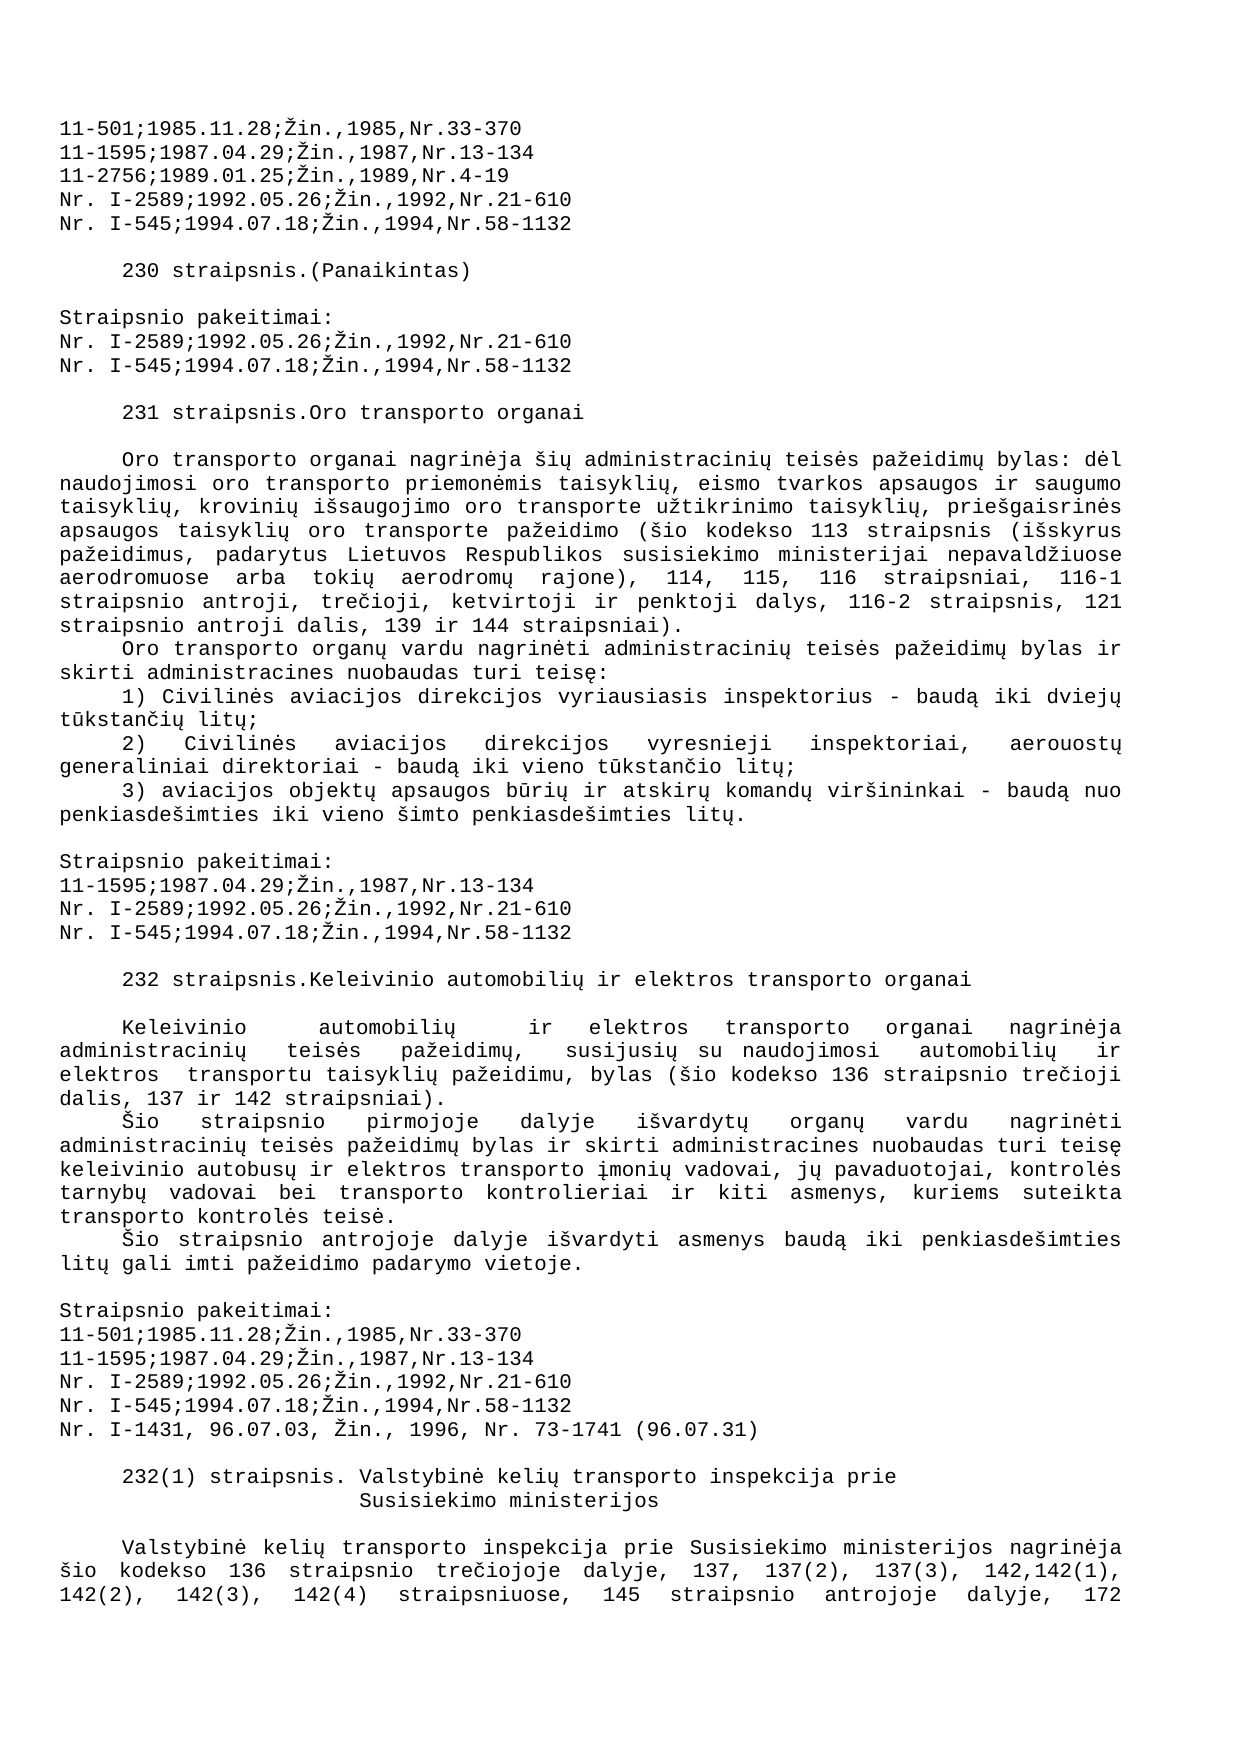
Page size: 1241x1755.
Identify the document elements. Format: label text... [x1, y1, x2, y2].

text 11-501;1985.11.28;Žin.,1985,Nr.33-370 [59, 118, 1122, 142]
text Oro transporto organai nagrinėja šių administracinių teisės pažeidimų bylas: dėl naudojimosi oro transporto priemonėmis taisyklių, eismo tvarkos apsaugos ir saugumo taisyklių, krovinių išsaugojimo oro transporte užtikrinimo taisyklių, priešgaisrinės apsaugos taisyklių oro transporte pažeidimo (šio kodekso 113 straipsnis (išskyrus pažeidimus, padarytus Lietuvos Respublikos susisiekimo ministerijai nepavaldžiuose aerodromuose arba tokių aerodromų rajone), 114, 115, 116 straipsniai, 116-1 straipsnio antroji, trečioji, ketvirtoji ir penktoji dalys, 116-2 straipsnis, 121 straipsnio antroji dalis, 139 ir 144 straipsniai). [59, 449, 1122, 638]
text Nr. I-545;1994.07.18;Žin.,1994,Nr.58-1132 [59, 922, 1122, 946]
text 231 straipsnis.Oro transporto organai [59, 402, 1122, 426]
text 11-1595;1987.04.29;Žin.,1987,Nr.13-134 [59, 142, 1122, 165]
text Keleivinio automobilių ir elektros transporto organai nagrinėja administracinių teisės pažeidimų, susijusių su naudojimosi automobilių ir elektros transportu taisyklių pažeidimu, bylas (šio kodekso 136 straipsnio trečioji dalis, 137 ir 142 straipsniai). [59, 1017, 1122, 1111]
text Straipsnio pakeitimai: [59, 851, 1122, 875]
text Šio straipsnio antrojoje dalyje išvardyti asmenys baudą iki penkiasdešimties litų gali imti pažeidimo padarymo vietoje. [59, 1229, 1122, 1277]
text Straipsnio pakeitimai: [59, 1300, 1122, 1324]
text Šio straipsnio pirmojoje dalyje išvardytų organų vardu nagrinėti administracinių teisės pažeidimų bylas ir skirti administracines nuobaudas turi teisę keleivinio autobusų ir elektros transporto įmonių vadovai, jų pavaduotojai, kontrolės tarnybų vadovai bei transporto kontrolieriai ir kiti asmenys, kuriems suteikta transporto kontrolės teisė. [59, 1111, 1122, 1229]
text Nr. I-1431, 96.07.03, Žin., 1996, Nr. 73-1741 (96.07.31) [59, 1419, 1122, 1442]
text Oro transporto organų vardu nagrinėti administracinių teisės pažeidimų bylas ir skirti administracines nuobaudas turi teisę: [59, 638, 1122, 686]
text Nr. I-2589;1992.05.26;Žin.,1992,Nr.21-610 [59, 898, 1122, 922]
text Nr. I-545;1994.07.18;Žin.,1994,Nr.58-1132 [59, 213, 1122, 236]
text Nr. I-545;1994.07.18;Žin.,1994,Nr.58-1132 [59, 1395, 1122, 1419]
text 1) Civilinės aviacijos direkcijos vyriausiasis inspektorius - baudą iki dviejų tūkstančių litų; [59, 686, 1122, 733]
text Nr. I-2589;1992.05.26;Žin.,1992,Nr.21-610 [59, 331, 1122, 354]
text Nr. I-2589;1992.05.26;Žin.,1992,Nr.21-610 [59, 189, 1122, 213]
text 11-1595;1987.04.29;Žin.,1987,Nr.13-134 [59, 1348, 1122, 1371]
text Nr. I-545;1994.07.18;Žin.,1994,Nr.58-1132 [59, 354, 1122, 378]
text 232(1) straipsnis. Valstybinė kelių transporto inspekcija prie [59, 1466, 1122, 1489]
text 11-501;1985.11.28;Žin.,1985,Nr.33-370 [59, 1324, 1122, 1348]
text Valstybinė kelių transporto inspekcija prie Susisiekimo ministerijos nagrinėja šio kodekso 136 straipsnio trečiojoje dalyje, 137, 137(2), 137(3), 142,142(1), 142(2), 142(3), 142(4) straipsniuose, 145 straipsnio antrojoje dalyje, 172 [59, 1537, 1122, 1608]
text 232 straipsnis.Keleivinio automobilių ir elektros transporto organai [59, 969, 1122, 993]
text Straipsnio pakeitimai: [59, 307, 1122, 331]
text Nr. I-2589;1992.05.26;Žin.,1992,Nr.21-610 [59, 1371, 1122, 1395]
text 2) Civilinės aviacijos direkcijos vyresnieji inspektoriai, aerouostų generaliniai direktoriai - baudą iki vieno tūkstančio litų; [59, 733, 1122, 780]
text 230 straipsnis.(Panaikintas) [59, 260, 1122, 284]
text 11-2756;1989.01.25;Žin.,1989,Nr.4-19 [59, 165, 1122, 189]
text 3) aviacijos objektų apsaugos būrių ir atskirų komandų viršininkai - baudą nuo penkiasdešimties iki vieno šimto penkiasdešimties litų. [59, 780, 1122, 827]
text Susisiekimo ministerijos [59, 1489, 1122, 1513]
text 11-1595;1987.04.29;Žin.,1987,Nr.13-134 [59, 875, 1122, 898]
